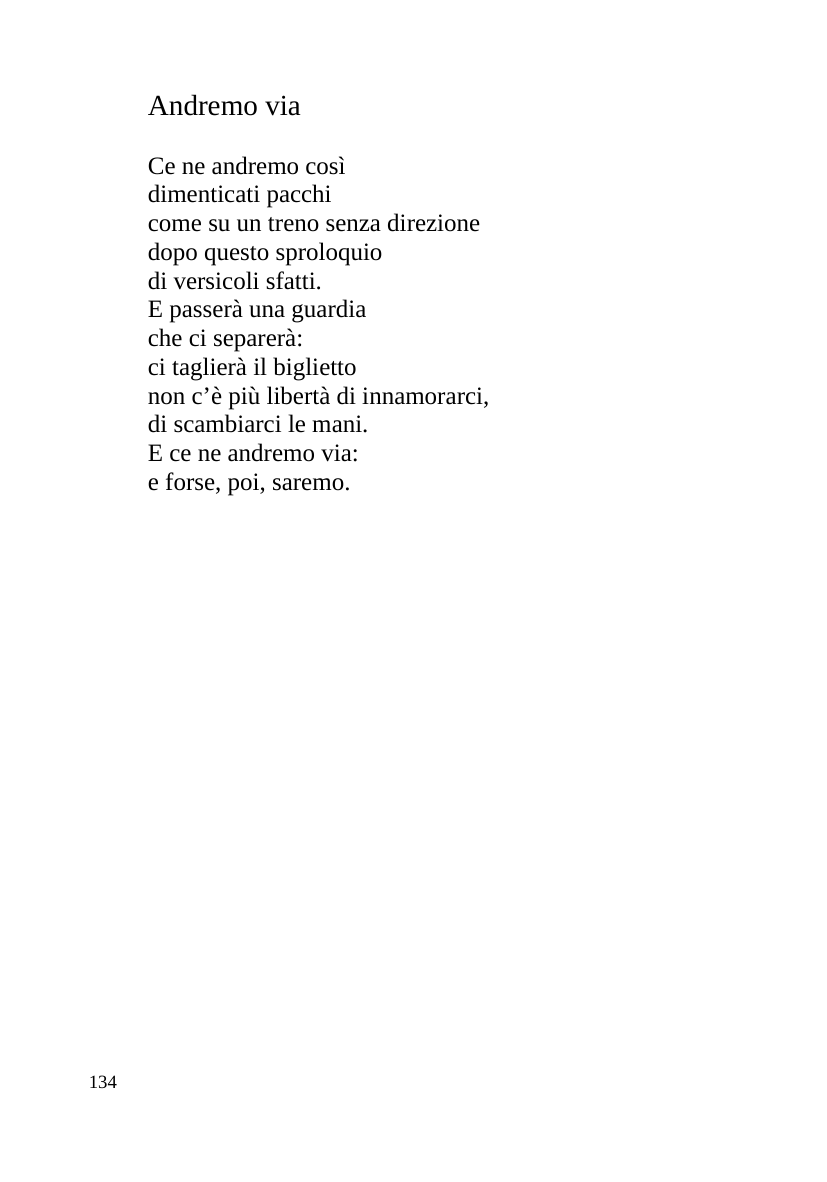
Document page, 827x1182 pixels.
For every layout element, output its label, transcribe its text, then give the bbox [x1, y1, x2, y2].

text di versicoli sfatti. [148, 266, 738, 294]
text non c’è più libertà di innamorarci, [148, 381, 738, 409]
text Andremo via [148, 88, 738, 122]
text e forse, poi, saremo. [148, 467, 738, 496]
text E ce ne andremo via: [148, 438, 738, 467]
text Ce ne andremo così [148, 151, 738, 179]
text dopo questo sproloquio [148, 237, 738, 266]
text ci taglierà il biglietto [148, 352, 738, 381]
text di scambiarci le mani. [148, 409, 738, 438]
text dimenticati pacchi [148, 179, 738, 208]
text E passerà una guardia [148, 294, 738, 323]
text che ci separerà: [148, 323, 738, 352]
text come su un treno senza direzione [148, 208, 738, 237]
